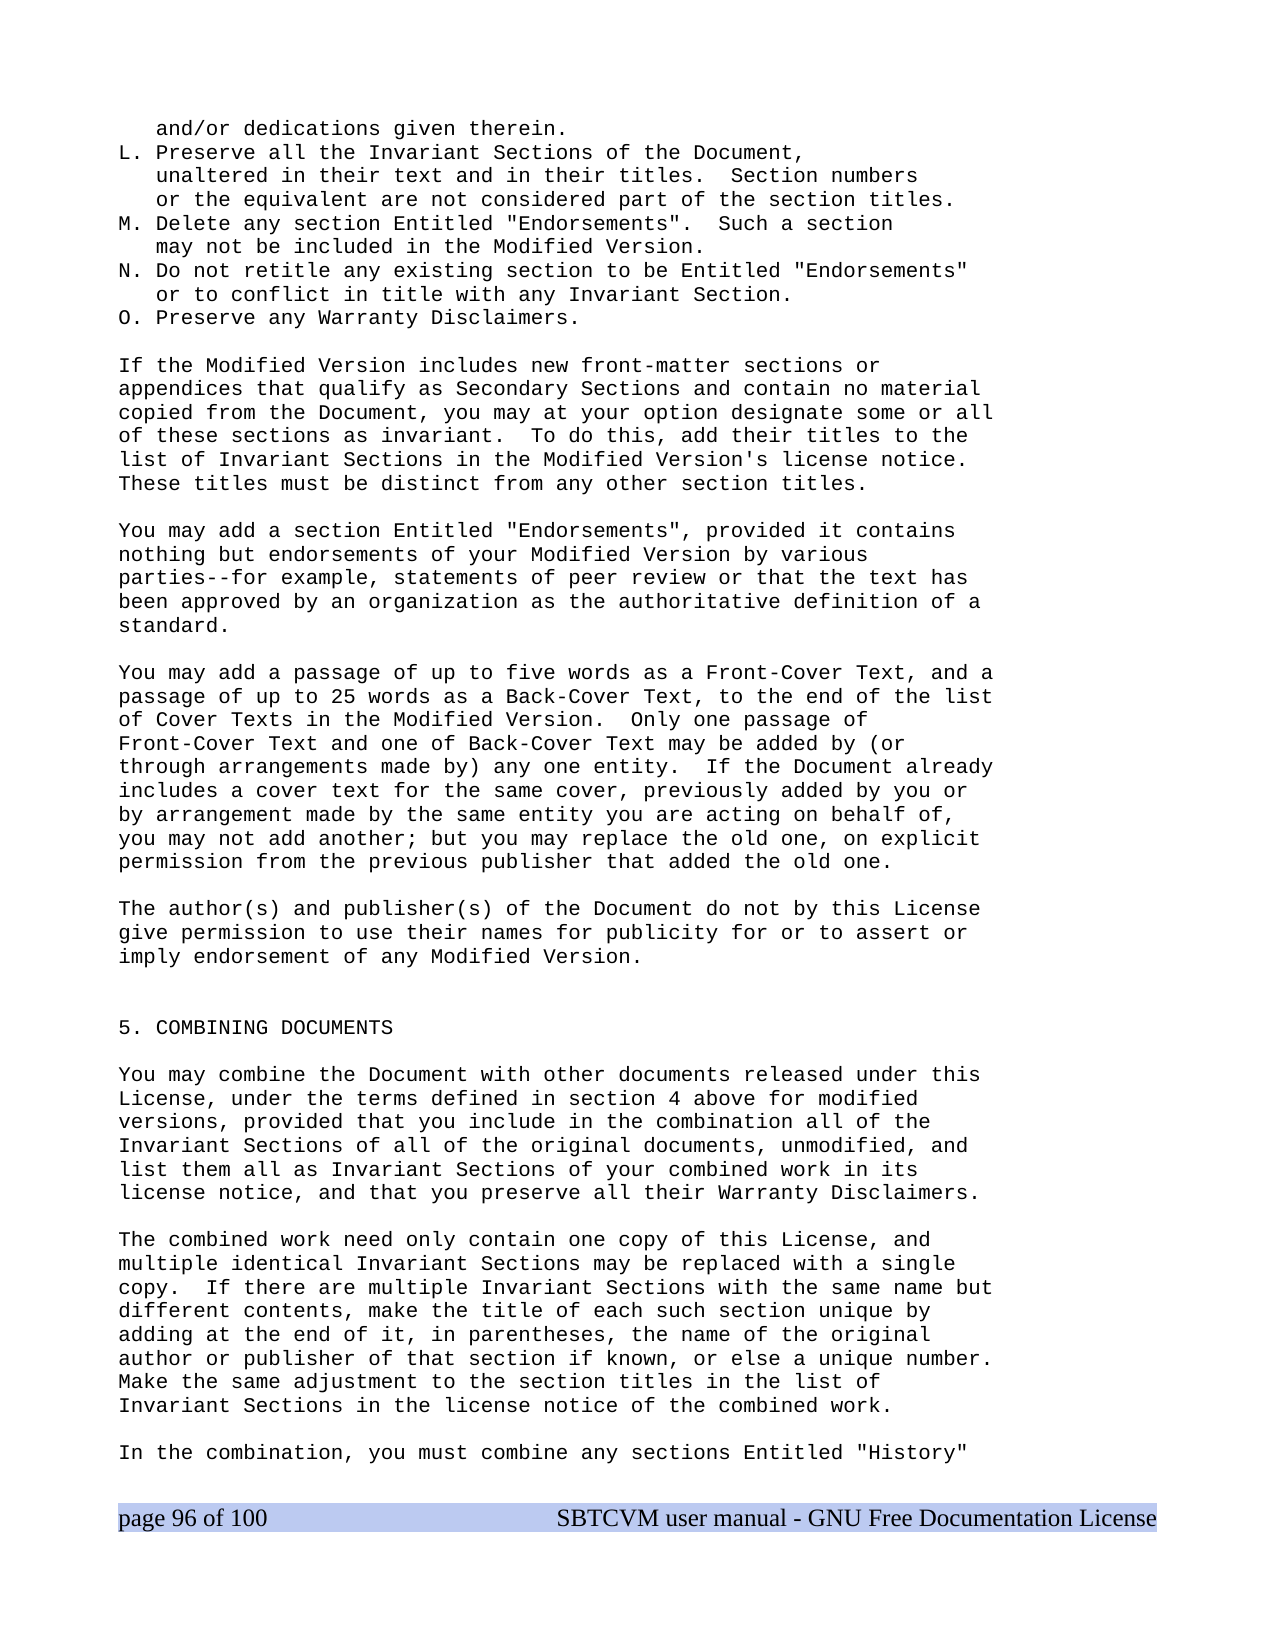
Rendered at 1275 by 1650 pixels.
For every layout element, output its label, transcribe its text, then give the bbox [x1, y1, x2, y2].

text different contents, make the title of each such section unique by [118, 1300, 1157, 1324]
text 5. COMBINING DOCUMENTS [118, 1017, 1157, 1040]
text been approved by an organization as the authoritative definition of a [118, 591, 1157, 615]
text give permission to use their names for publicity for or to assert or [118, 922, 1157, 946]
text includes a cover text for the same cover, previously added by you or [118, 780, 1157, 804]
text N. Do not retitle any existing section to be Entitled "Endorsements" [118, 260, 1157, 284]
text adding at the end of it, in parentheses, the name of the original [118, 1324, 1157, 1348]
text passage of up to 25 words as a Back-Cover Text, to the end of the list [118, 686, 1157, 709]
text or the equivalent are not considered part of the section titles. [118, 189, 1157, 213]
text list of Invariant Sections in the Modified Version's license notice. [118, 449, 1157, 473]
text by arrangement made by the same entity you are acting on behalf of, [118, 804, 1157, 827]
text License, under the terms defined in section 4 above for modified [118, 1088, 1157, 1111]
text These titles must be distinct from any other section titles. [118, 473, 1157, 496]
text may not be included in the Modified Version. [118, 236, 1157, 260]
text or to conflict in title with any Invariant Section. [118, 284, 1157, 307]
text parties--for example, statements of peer review or that the text has [118, 567, 1157, 591]
text Front-Cover Text and one of Back-Cover Text may be added by (or [118, 733, 1157, 757]
text license notice, and that you preserve all their Warranty Disclaimers. [118, 1182, 1157, 1206]
text of these sections as invariant. To do this, add their titles to the [118, 426, 1157, 449]
text copy. If there are multiple Invariant Sections with the same name but [118, 1277, 1157, 1300]
text standard. [118, 615, 1157, 638]
text imply endorsement of any Modified Version. [118, 946, 1157, 969]
text Invariant Sections in the license notice of the combined work. [118, 1395, 1157, 1419]
text You may add a section Entitled "Endorsements", provided it contains [118, 520, 1157, 544]
text permission from the previous publisher that added the old one. [118, 851, 1157, 875]
text of Cover Texts in the Modified Version. Only one passage of [118, 709, 1157, 733]
text multiple identical Invariant Sections may be replaced with a single [118, 1253, 1157, 1277]
text appendices that qualify as Secondary Sections and contain no material [118, 378, 1157, 402]
text list them all as Invariant Sections of your combined work in its [118, 1158, 1157, 1182]
text you may not add another; but you may replace the old one, on explicit [118, 827, 1157, 851]
text In the combination, you must combine any sections Entitled "History" [118, 1442, 1157, 1466]
text The author(s) and publisher(s) of the Document do not by this License [118, 898, 1157, 922]
text through arrangements made by) any one entity. If the Document already [118, 757, 1157, 780]
text and/or dedications given therein. [118, 118, 1157, 142]
text versions, provided that you include in the combination all of the [118, 1111, 1157, 1135]
text If the Modified Version includes new front-matter sections or [118, 354, 1157, 378]
text Invariant Sections of all of the original documents, unmodified, and [118, 1135, 1157, 1158]
text nothing but endorsements of your Modified Version by various [118, 544, 1157, 567]
text unaltered in their text and in their titles. Section numbers [118, 165, 1157, 189]
text author or publisher of that section if known, or else a unique number. [118, 1348, 1157, 1371]
text O. Preserve any Warranty Disclaimers. [118, 307, 1157, 331]
text M. Delete any section Entitled "Endorsements". Such a section [118, 213, 1157, 236]
text The combined work need only contain one copy of this License, and [118, 1229, 1157, 1253]
text L. Preserve all the Invariant Sections of the Document, [118, 142, 1157, 165]
text You may combine the Document with other documents released under this [118, 1064, 1157, 1088]
text Make the same adjustment to the section titles in the list of [118, 1371, 1157, 1395]
text You may add a passage of up to five words as a Front-Cover Text, and a [118, 662, 1157, 686]
text copied from the Document, you may at your option designate some or all [118, 402, 1157, 426]
